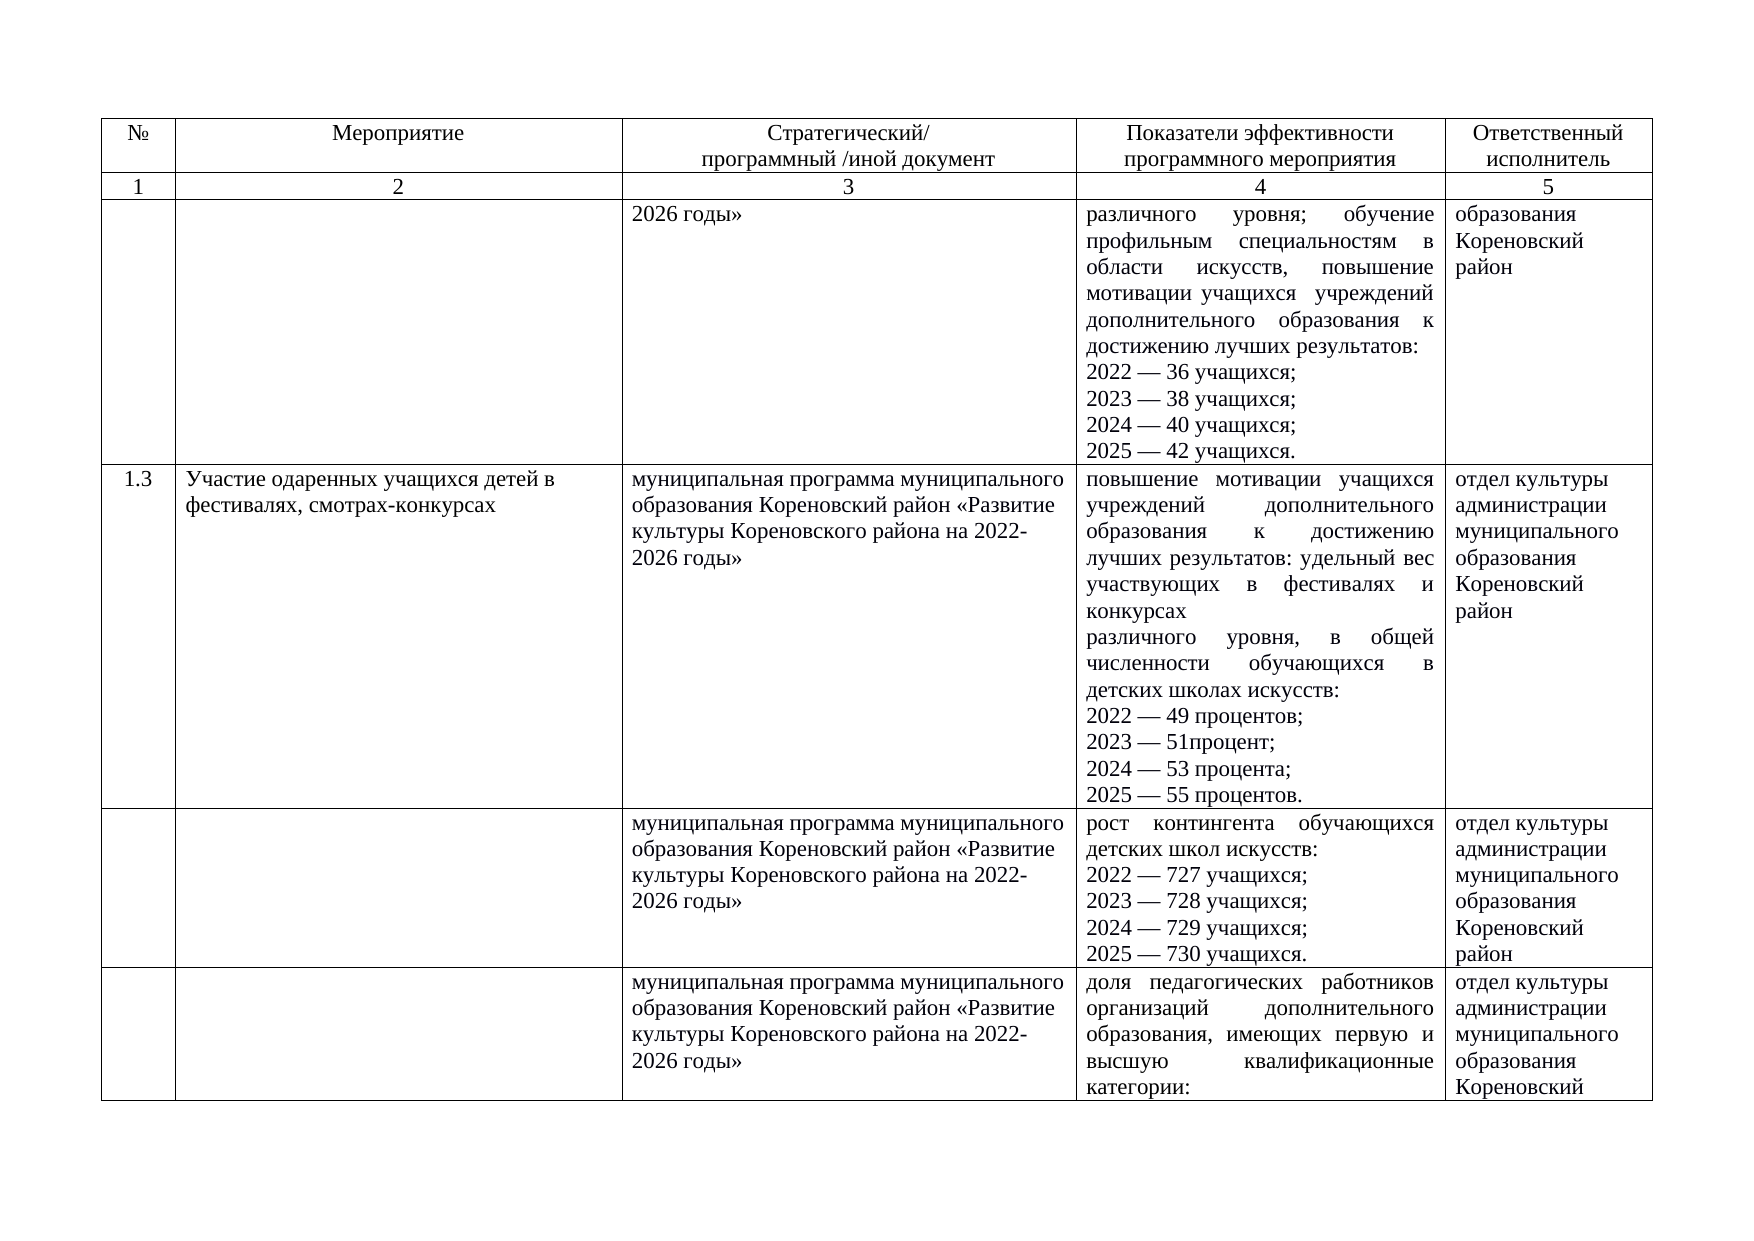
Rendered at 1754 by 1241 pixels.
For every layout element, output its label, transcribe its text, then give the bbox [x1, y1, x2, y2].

table_cell различного уровня; обучение профильным специальностям в области искусств, повышение мотивации учащихся учреждений дополнительного образования к достижению лучших результатов: 2022 — 36 учащихся; 2023 — 38 учащихся; 2024 — 40 учащихся; 2025 — 42 учащихся. [1077, 200, 1445, 464]
table_cell [176, 809, 622, 967]
table_header Ответственный исполнитель [1446, 119, 1652, 172]
table_cell образования Кореновский район [1446, 200, 1652, 464]
table_cell Участие одаренных учащихся детей в фестивалях, смотрах-конкурсах [176, 465, 622, 807]
table_header Стратегический/ программный /иной документ [623, 119, 1076, 172]
table_cell 2 [176, 173, 622, 199]
table_cell [176, 968, 622, 1099]
table_cell 2026 годы» [623, 200, 1076, 464]
table_cell повышение мотивации учащихся учреждений дополнительного образования к достижению лучших результатов: удельный вес участвующих в фестивалях и конкурсах различного уровня, в общей численности обучающихся в детских школах искусств: 2022 — 49 процентов; 2023 — 51процент; 2024 — 53 процента; 2025 — 55 процентов. [1077, 465, 1445, 807]
table_cell 1 [102, 173, 175, 199]
table_cell отдел культуры администрации муниципального образования Кореновский [1446, 968, 1652, 1099]
table_cell муниципальная программа муниципального образования Кореновский район «Развитие культуры Кореновского района на 2022-2026 годы» [623, 968, 1076, 1099]
table_cell отдел культуры администрации муниципального образования Кореновский район [1446, 465, 1652, 807]
table_cell рост контингента обучающихся детских школ искусств: 2022 — 727 учащихся; 2023 — 728 учащихся; 2024 — 729 учащихся; 2025 — 730 учащихся. [1077, 809, 1445, 967]
table_cell 4 [1077, 173, 1445, 199]
table_cell отдел культуры администрации муниципального образования Кореновский район [1446, 809, 1652, 967]
table_cell муниципальная программа муниципального образования Кореновский район «Развитие культуры Кореновского района на 2022-2026 годы» [623, 809, 1076, 967]
table_header Показатели эффективности программного мероприятия [1077, 119, 1445, 172]
table_cell [176, 200, 622, 464]
table_cell [102, 200, 175, 464]
table_cell 1.3 [102, 465, 175, 807]
table_cell [102, 968, 175, 1099]
table_header № [102, 119, 175, 172]
table_cell 5 [1446, 173, 1652, 199]
table_cell [102, 809, 175, 967]
table_header Мероприятие [176, 119, 622, 172]
table_cell 3 [623, 173, 1076, 199]
table_cell муниципальная программа муниципального образования Кореновский район «Развитие культуры Кореновского района на 2022-2026 годы» [623, 465, 1076, 807]
